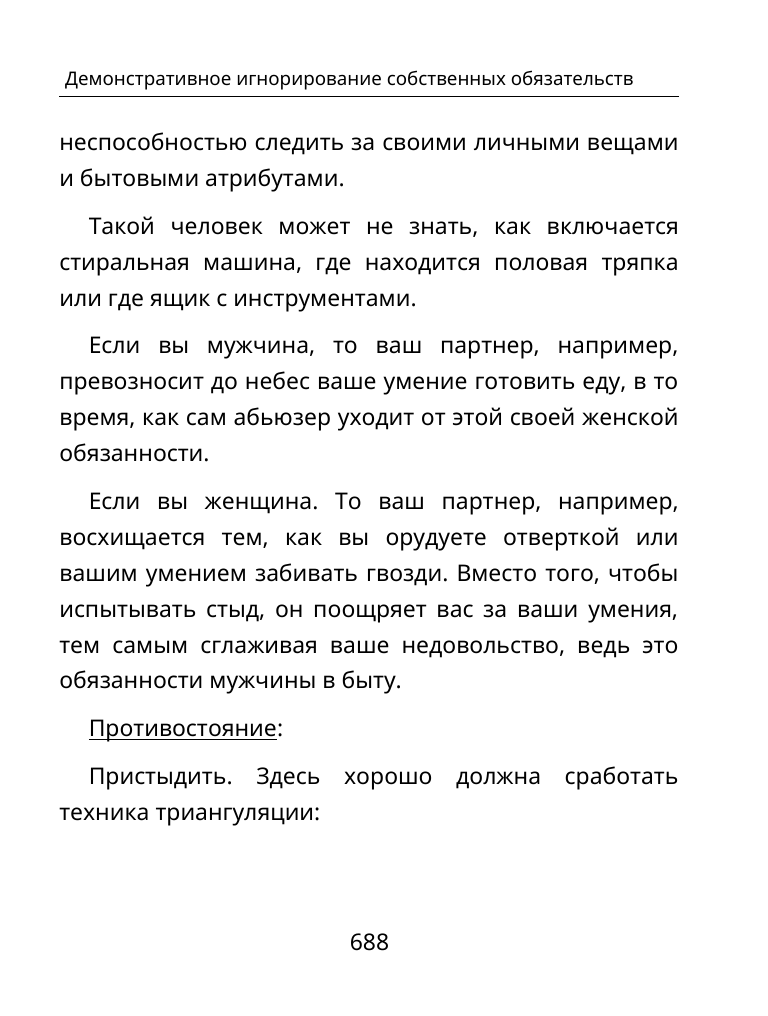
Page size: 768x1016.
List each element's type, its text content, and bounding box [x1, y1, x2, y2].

text Противостояние: [59, 712, 679, 743]
text Если вы мужчина, то ваш партнер, например, превозносит до небес ваше умение готовить еду, в то время, как сам абьюзер уходит от этой своей женской обязанности. [59, 329, 679, 468]
text Пристыдить. Здесь хорошо должна сработать техника триангуляции: [59, 760, 679, 827]
text Такой человек может не знать, как включается стиральная машина, где находится половая тряпка или где ящик с инструментами. [59, 210, 679, 313]
text Если вы женщина. То ваш партнер, например, восхищается тем, как вы орудуете отверткой или вашим умением забивать гвозди. Вместо того, чтобы испытывать стыд, он поощряет вас за ваши умения, тем самым сглаживая ваше недовольство, ведь это обязанности мужчины в быту. [59, 485, 679, 696]
text неспособностью следить за своими личными вещами и бытовыми атрибутами. [59, 126, 679, 193]
